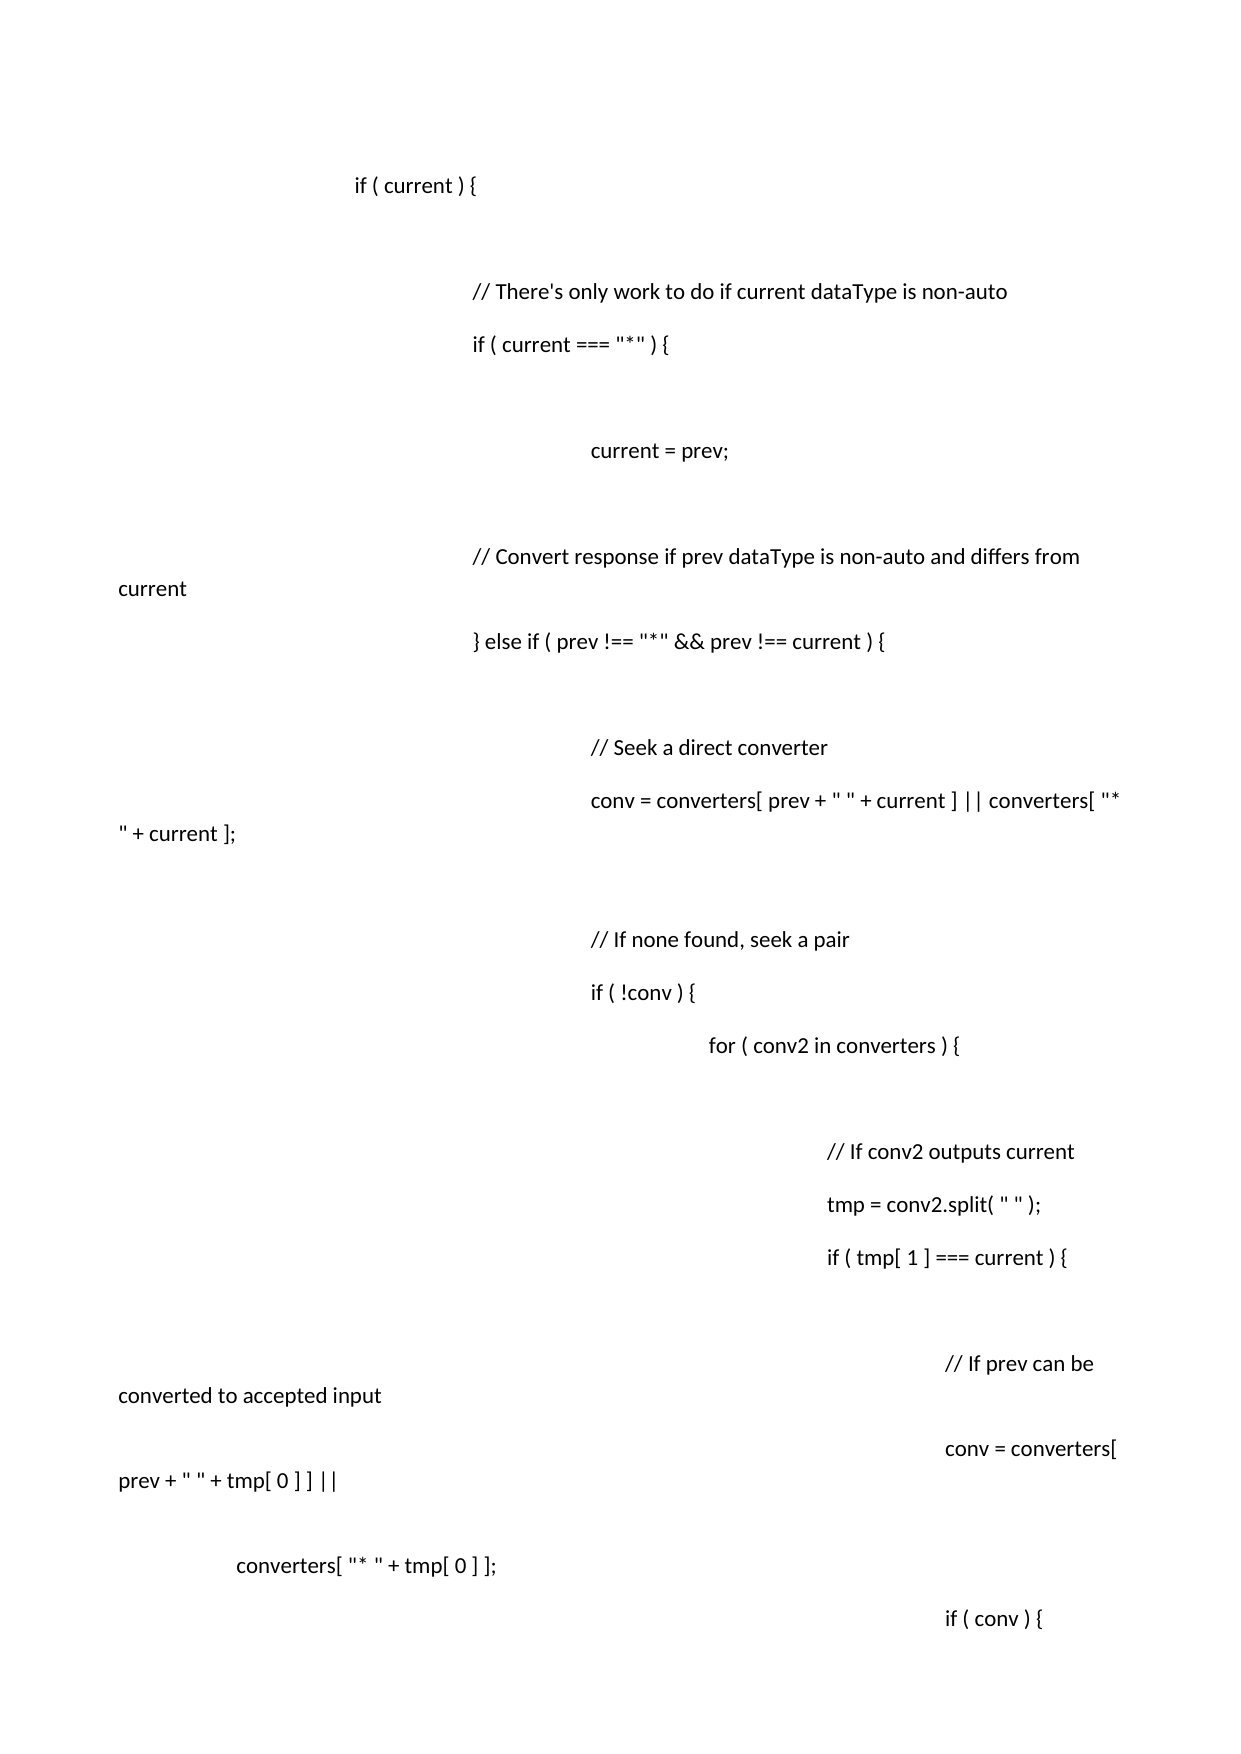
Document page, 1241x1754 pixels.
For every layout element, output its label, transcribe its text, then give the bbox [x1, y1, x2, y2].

text // Seek a direct converter [118, 733, 1122, 762]
text if ( !conv ) { [118, 978, 1122, 1006]
text if ( current ) { [118, 171, 1122, 199]
text for ( conv2 in converters ) { [118, 1031, 1122, 1059]
text } else if ( prev !== "*" && prev !== current ) { [118, 627, 1122, 656]
text if ( conv ) { [118, 1604, 1122, 1633]
text converters[ "* " + tmp[ 0 ] ]; [118, 1519, 1122, 1579]
text // If prev can be converted to accepted input [118, 1349, 1122, 1409]
text conv = converters[ prev + " " + tmp[ 0 ] ] || [118, 1434, 1122, 1494]
text tmp = conv2.split( " " ); [118, 1190, 1122, 1218]
text current = prev; [118, 436, 1122, 464]
text // If none found, seek a pair [118, 925, 1122, 953]
text if ( tmp[ 1 ] === current ) { [118, 1243, 1122, 1271]
text // If conv2 outputs current [118, 1137, 1122, 1165]
text if ( current === "*" ) { [118, 330, 1122, 358]
text // There's only work to do if current dataType is non-auto [118, 277, 1122, 305]
text conv = converters[ prev + " " + current ] || converters[ "* " + current ]; [118, 787, 1122, 847]
text // Convert response if prev dataType is non-auto and differs from current [118, 542, 1122, 602]
